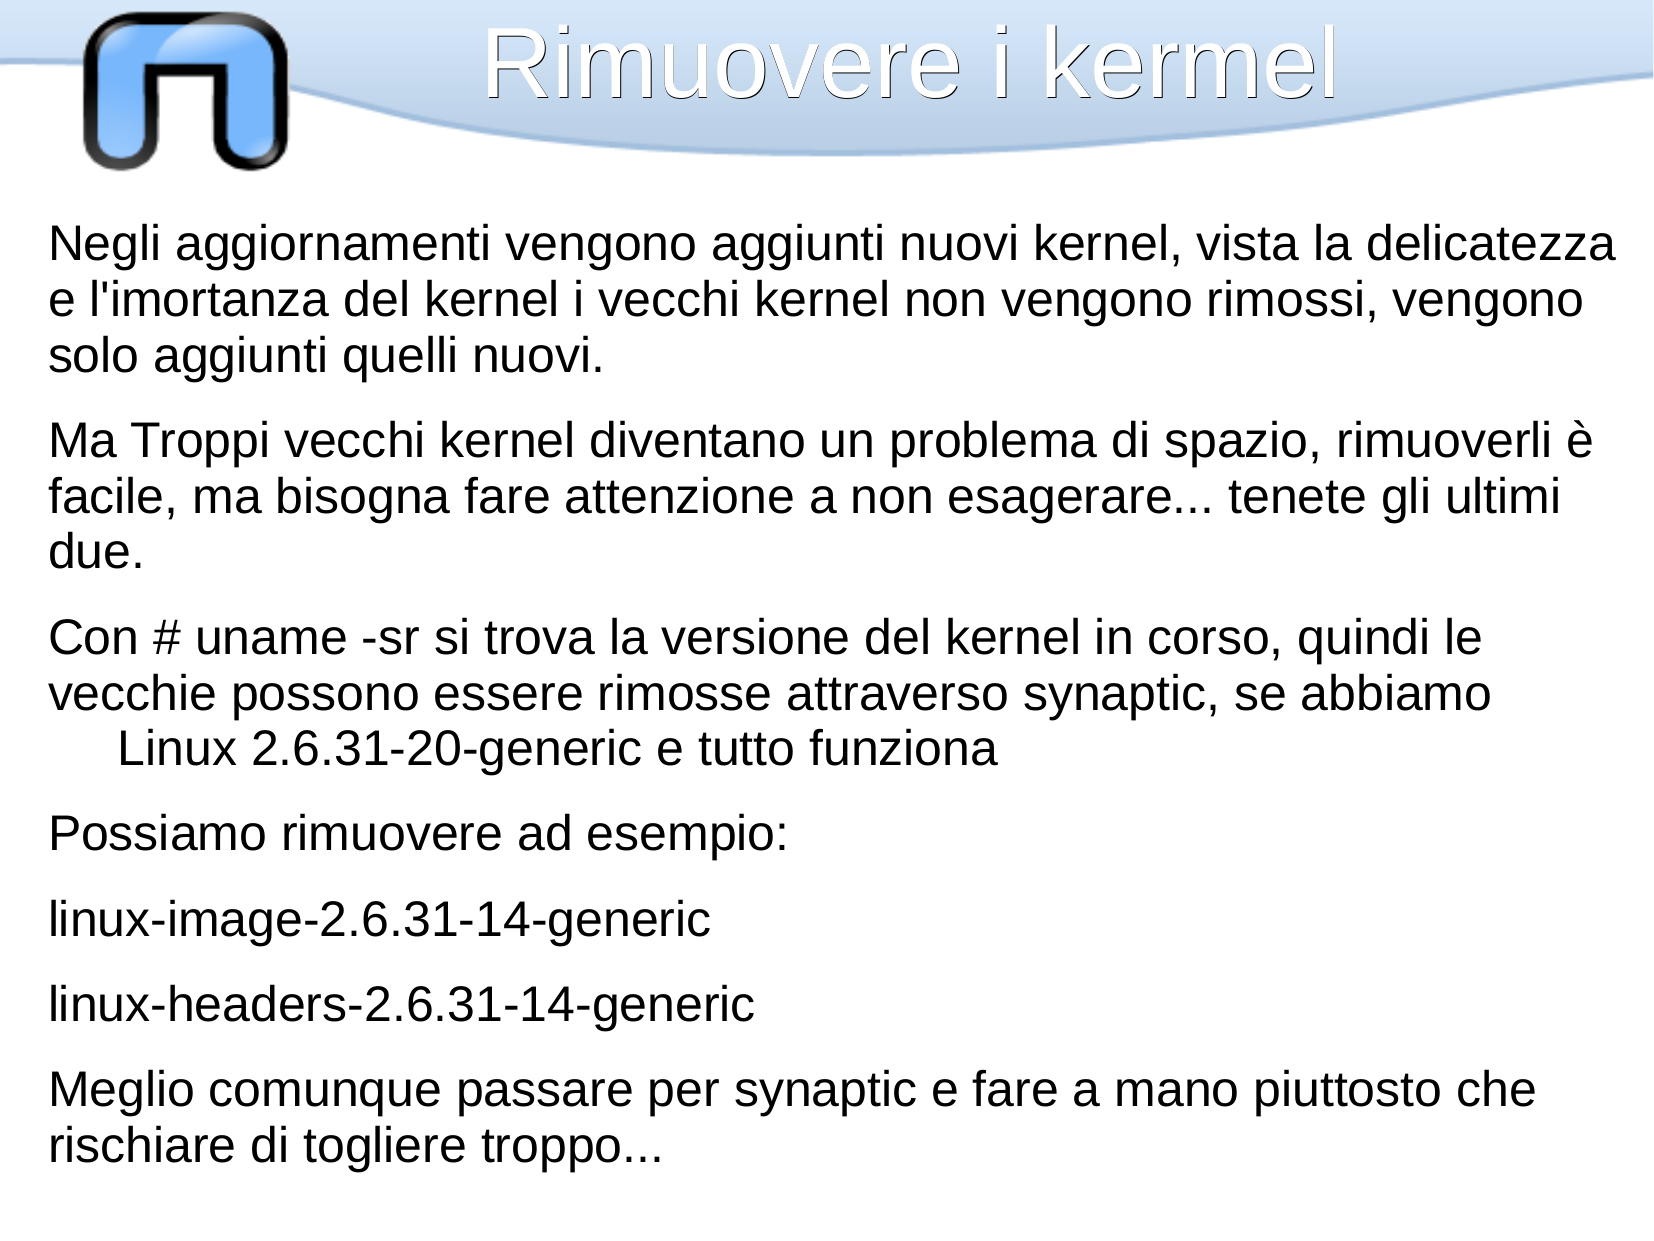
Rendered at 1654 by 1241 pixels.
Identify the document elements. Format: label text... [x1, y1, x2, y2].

text_box Rimuovere i kermel [324, 0, 1497, 139]
picture [0, 0, 1654, 209]
list Negli aggiornamenti vengono aggiunti nuovi kernel, vista la delicatezza e l'imortanza del kernel i vecchi kernel non vengono rimossi, vengono solo aggiunti quelli nuovi. Ma Troppi vecchi kernel diventano un problema di spazio, rimuoverli è facile, ma bisogna fare attenzione a non esagerare... tenete gli ultimi due. Con # uname -sr si trova la versione del kernel in corso, quindi le vecchie possono essere rimosse attraverso synaptic, se abbiamo Linux 2.6.31-20-generic e tutto funziona Possiamo rimuovere ad esempio: linux-image-2.6.31-14-generic linux-headers-2.6.31-14-generic Meglio comunque passare per synaptic e fare a mano piuttosto che rischiare di togliere troppo... [0, 209, 1654, 1241]
